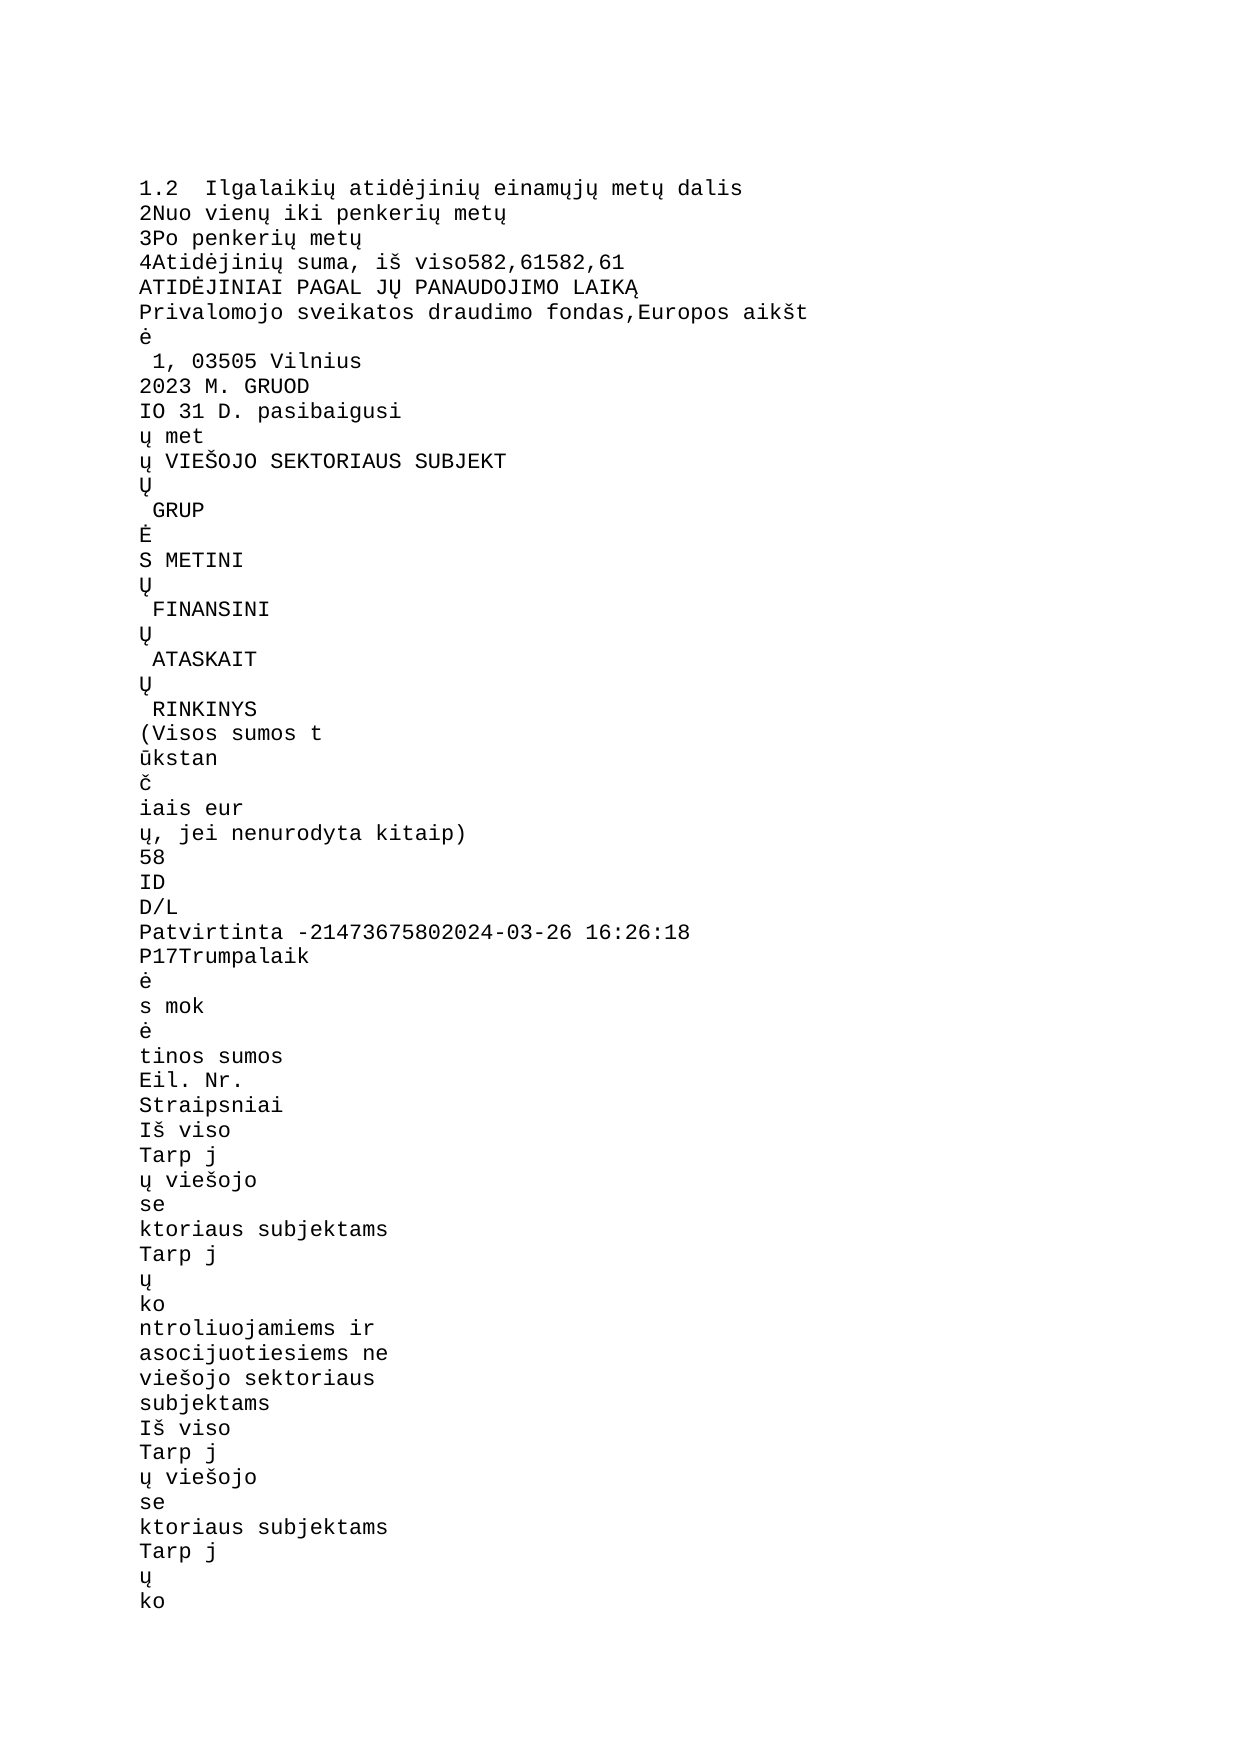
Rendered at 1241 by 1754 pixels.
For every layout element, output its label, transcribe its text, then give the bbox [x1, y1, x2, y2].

text ūkstan [139, 747, 1101, 772]
text se [139, 1194, 1101, 1218]
text Ų [139, 623, 1101, 648]
text ID [139, 871, 1101, 896]
text iais eur [139, 797, 1101, 822]
text Tarp j [139, 1442, 1101, 1466]
text FINANSINI [139, 599, 1101, 623]
text Ų [139, 475, 1101, 499]
text Iš viso [139, 1119, 1101, 1144]
text ų VIEŠOJO SEKTORIAUS SUBJEKT [139, 450, 1101, 475]
text Patvirtinta -21473675802024-03-26 16:26:18 [139, 921, 1101, 946]
text Ų [139, 574, 1101, 599]
text 4Atidėjinių suma, iš viso582,61582,61 [139, 252, 1101, 276]
text Ų [139, 673, 1101, 698]
text tinos sumos [139, 1045, 1101, 1070]
text ATASKAIT [139, 648, 1101, 673]
text Ė [139, 524, 1101, 549]
text s mok [139, 995, 1101, 1020]
text 1, 03505 Vilnius [139, 351, 1101, 376]
text ų met [139, 425, 1101, 450]
text Privalomojo sveikatos draudimo fondas,Europos aikšt [139, 301, 1101, 326]
text Straipsniai [139, 1094, 1101, 1119]
text Tarp j [139, 1243, 1101, 1268]
text ų viešojo [139, 1169, 1101, 1194]
text 58 [139, 847, 1101, 871]
text 2023 M. GRUOD [139, 376, 1101, 400]
text č [139, 772, 1101, 797]
text ė [139, 971, 1101, 995]
text ktoriaus subjektams [139, 1516, 1101, 1541]
text IO 31 D. pasibaigusi [139, 400, 1101, 425]
text ktoriaus subjektams [139, 1218, 1101, 1243]
text ntroliuojamiems ir [139, 1318, 1101, 1342]
text ė [139, 1020, 1101, 1045]
text ė [139, 326, 1101, 351]
text subjektams [139, 1392, 1101, 1417]
text ų, jei nenurodyta kitaip) [139, 822, 1101, 847]
text Tarp j [139, 1144, 1101, 1169]
text ATIDĖJINIAI PAGAL JŲ PANAUDOJIMO LAIKĄ [139, 276, 1101, 301]
text ų [139, 1566, 1101, 1590]
text 2Nuo vienų iki penkerių metų [139, 202, 1101, 227]
text se [139, 1491, 1101, 1516]
text Tarp j [139, 1541, 1101, 1566]
text S METINI [139, 549, 1101, 574]
text Iš viso [139, 1417, 1101, 1442]
text GRUP [139, 499, 1101, 524]
text ko [139, 1590, 1101, 1615]
text viešojo sektoriaus [139, 1367, 1101, 1392]
text ko [139, 1293, 1101, 1318]
text ų viešojo [139, 1466, 1101, 1491]
text P17Trumpalaik [139, 946, 1101, 971]
text 3Po penkerių metų [139, 227, 1101, 252]
text ų [139, 1268, 1101, 1293]
text D/L [139, 896, 1101, 921]
text 1.2 Ilgalaikių atidėjinių einamųjų metų dalis [139, 177, 1101, 202]
text Eil. Nr. [139, 1070, 1101, 1094]
text RINKINYS [139, 698, 1101, 723]
text (Visos sumos t [139, 723, 1101, 747]
text asocijuotiesiems ne [139, 1342, 1101, 1367]
